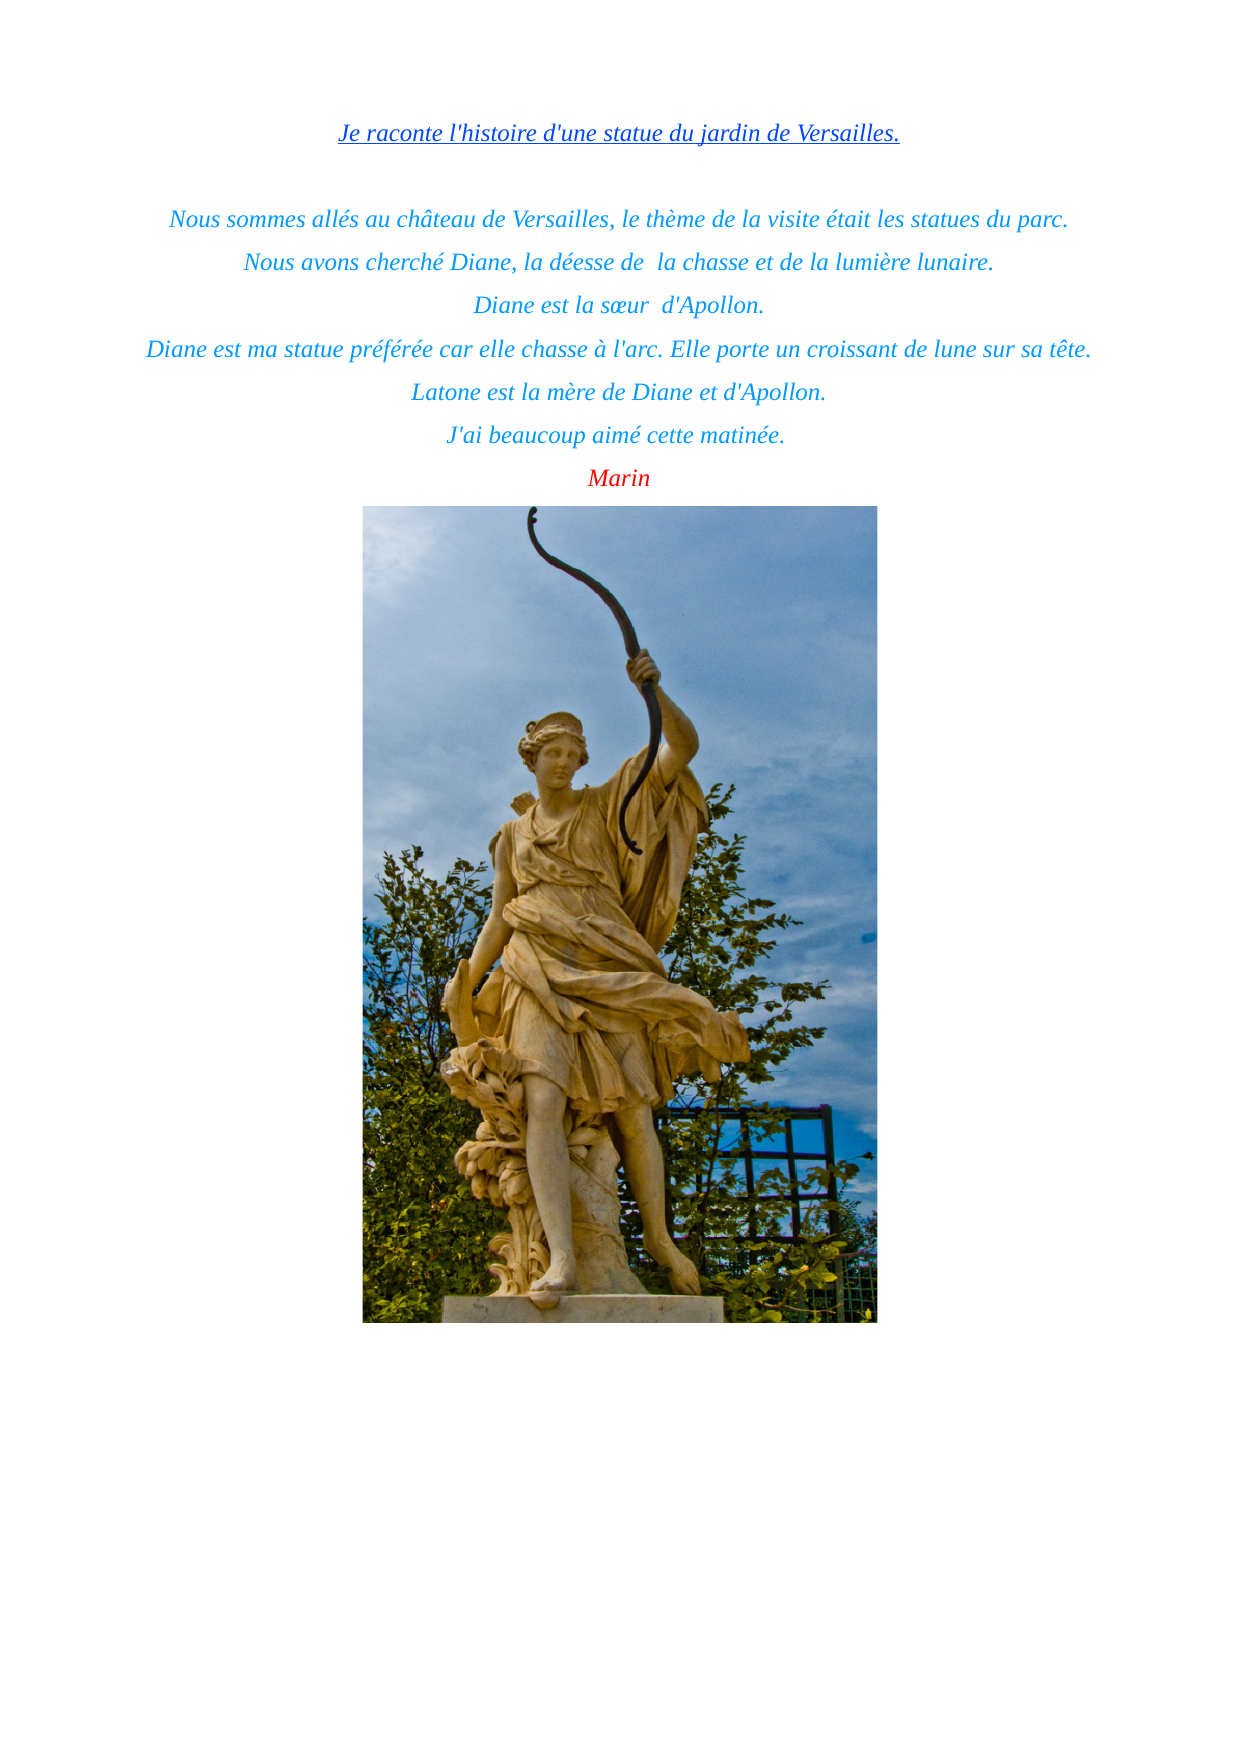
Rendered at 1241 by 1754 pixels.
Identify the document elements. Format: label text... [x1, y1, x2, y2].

text Nous avons cherché Diane, la déesse de la chasse et de la lumière lunaire. [118, 247, 1122, 276]
text Diane est ma statue préférée car elle chasse à l'arc. Elle porte un croissant de lune sur sa tête. [118, 334, 1122, 362]
text Diane est la sœur d'Apollon. [118, 291, 1122, 319]
text Nous sommes allés au château de Versailles, le thème de la visite était les statues du parc. [118, 204, 1122, 233]
text Je raconte l'histoire d'une statue du jardin de Versailles. [118, 118, 1122, 147]
text J'ai beaucoup aimé cette matinée. [118, 420, 1122, 449]
picture [362, 506, 878, 1323]
text Latone est la mère de Diane et d'Apollon. [118, 377, 1122, 406]
text Marin [118, 463, 1122, 492]
